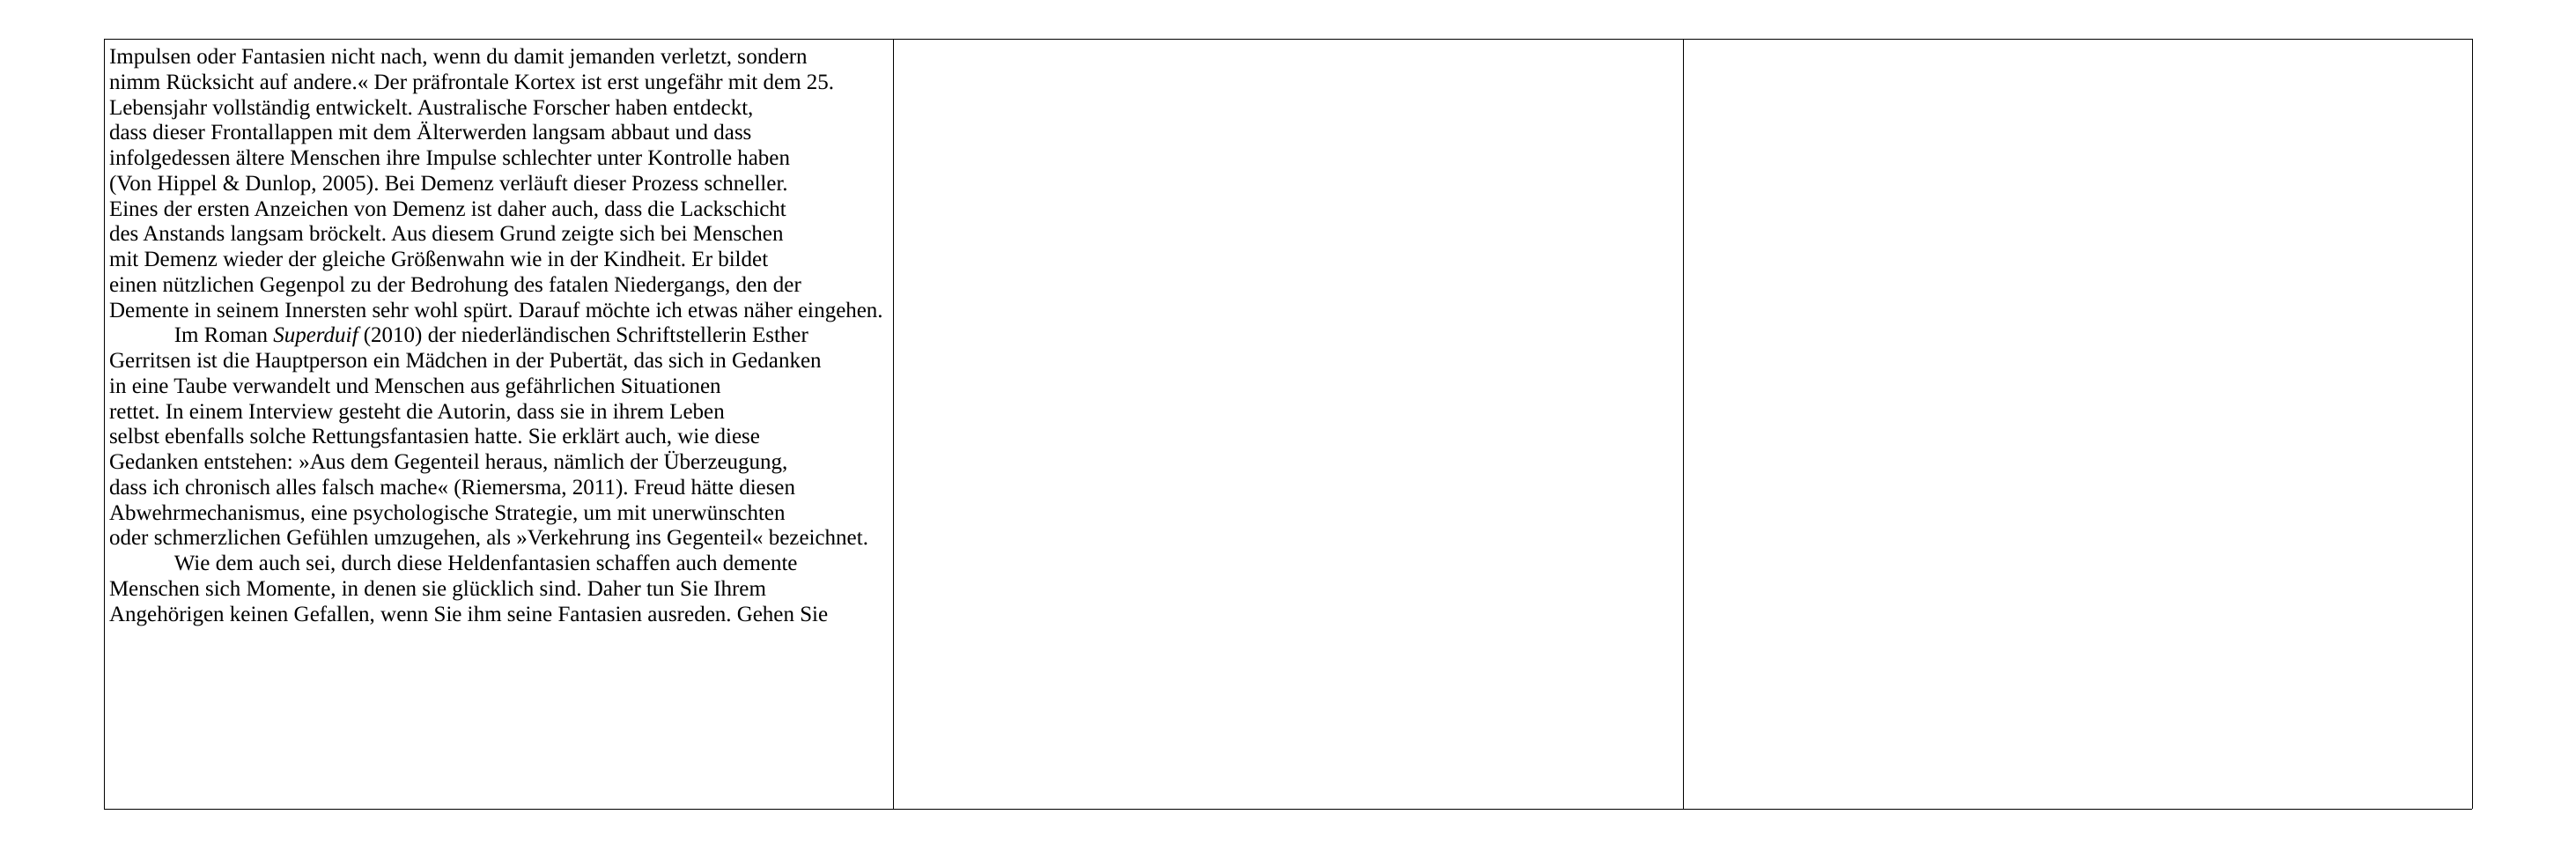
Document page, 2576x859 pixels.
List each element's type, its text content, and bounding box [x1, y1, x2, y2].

table_header Impulsen oder Fantasien nicht nach, wenn du damit jemanden verletzt, sondern nimm Rücksicht auf andere.« Der präfrontale Kortex ist erst ungefähr mit dem 25. Lebensjahr vollständig entwickelt. Australische Forscher haben entdeckt, dass dieser Frontallappen mit dem Älterwerden langsam abbaut und dass infolgedessen ältere Menschen ihre Impulse schlechter unter Kontrolle haben (Von Hippel & Dunlop, 2005). Bei Demenz verläuft dieser Prozess schneller. Eines der ersten Anzeichen von Demenz ist daher auch, dass die Lackschicht des Anstands langsam bröckelt. Aus diesem Grund zeigte sich bei Menschen mit Demenz wieder der gleiche Größenwahn wie in der Kindheit. Er bildet einen nützlichen Gegenpol zu der Bedrohung des fatalen Niedergangs, den der Demente in seinem Innersten sehr wohl spürt. Darauf möchte ich etwas näher eingehen. Im Roman Superduif (2010) der niederländischen Schriftstellerin Esther Gerritsen ist die Hauptperson ein Mädchen in der Pubertät, das sich in Gedanken in eine Taube verwandelt und Menschen aus gefährlichen Situationen rettet. In einem Interview gesteht die Autorin, dass sie in ihrem Leben selbst ebenfalls solche Rettungsfantasien hatte. Sie erklärt auch, wie diese Gedanken entstehen: »Aus dem Gegenteil heraus, nämlich der Überzeugung, dass ich chronisch alles falsch mache« (Riemersma, 2011). Freud hätte diesen Abwehrmechanismus, eine psychologische Strategie, um mit unerwünschten oder schmerzlichen Gefühlen umzugehen, als »Verkehrung ins Gegenteil« bezeichnet. Wie dem auch sei, durch diese Heldenfantasien schaffen auch demente Menschen sich Momente, in denen sie glücklich sind. Daher tun Sie Ihrem Angehörigen keinen Gefallen, wenn Sie ihm seine Fantasien ausreden. Gehen Sie [105, 40, 893, 809]
